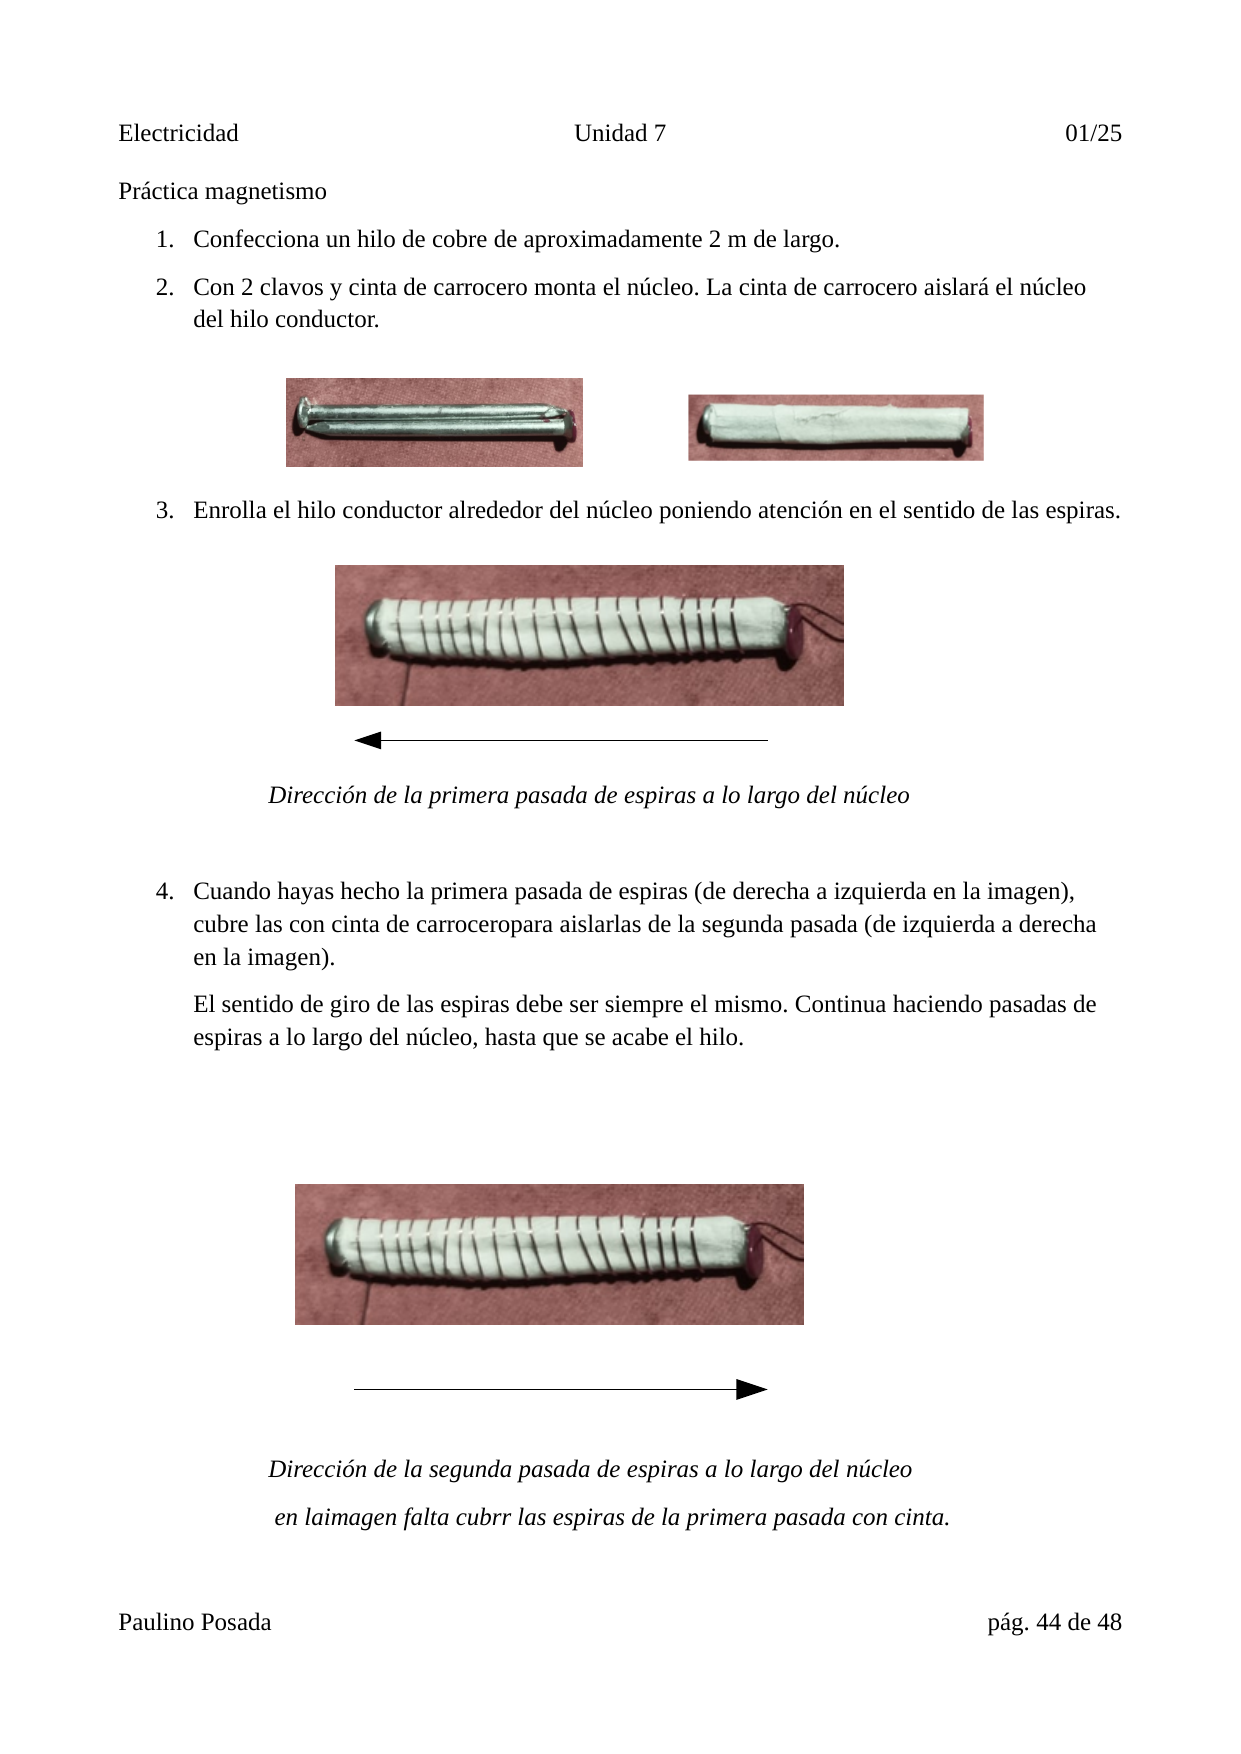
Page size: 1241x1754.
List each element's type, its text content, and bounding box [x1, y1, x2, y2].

picture [295, 1184, 804, 1325]
list Enrolla el hilo conductor alrededor del núcleo poniendo atención en el sentido de las espiras. [156, 495, 1122, 524]
list Cuando hayas hecho la primera pasada de espiras (de derecha a izquierda en la imagen), cubre las con cinta de carroceropara aislarlas de la segunda pasada (de izquierda a derecha en la imagen). [156, 876, 1122, 971]
list Con 2 clavos y cinta de carrocero monta el núcleo. La cinta de carrocero aislará el núcleo del hilo conductor. [156, 272, 1122, 333]
text Dirección de la segunda pasada de espiras a lo largo del núcleo [118, 1454, 1122, 1483]
text Práctica magnetismo [118, 176, 1122, 205]
picture [286, 378, 583, 467]
list Confecciona un hilo de cobre de aproximadamente 2 m de largo. [156, 224, 1122, 253]
text Dirección de la primera pasada de espiras a lo largo del núcleo [118, 781, 1122, 809]
list El sentido de giro de las espiras debe ser siempre el mismo. Continua haciendo pasadas de espiras a lo largo del núcleo, hasta que se acabe el hilo. [156, 989, 1122, 1051]
picture [335, 565, 844, 706]
text en laimagen falta cubrr las espiras de la primera pasada con cinta. [118, 1502, 1122, 1531]
picture [689, 395, 983, 460]
